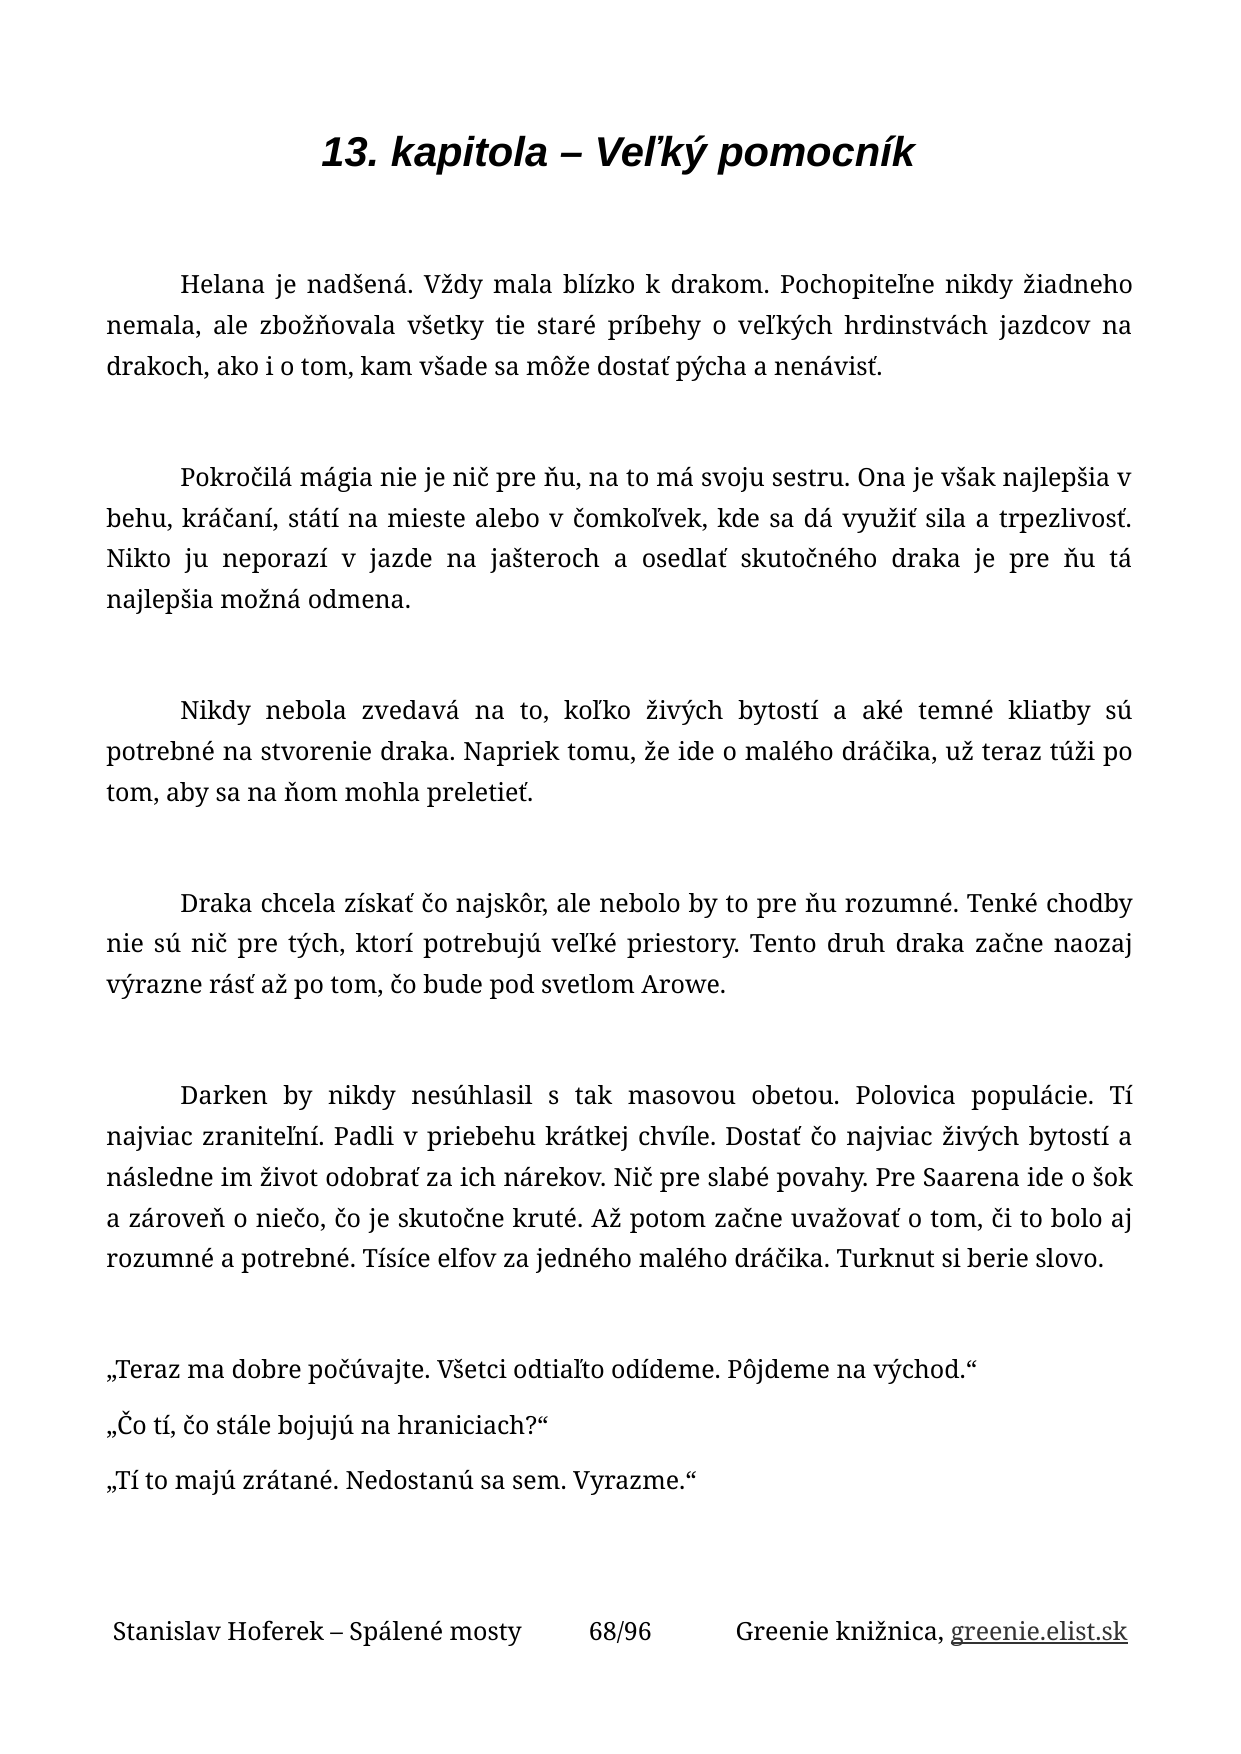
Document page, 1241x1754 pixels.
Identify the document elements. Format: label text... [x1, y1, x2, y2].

text Helana je nadšená. Vždy mala blízko k drakom. Pochopiteľne nikdy žiadneho nemala, ale zbožňovala všetky tie staré príbehy o veľkých hrdinstvách jazdcov na drakoch, ako i o tom, kam všade sa môže dostať pýcha a nenávisť. [106, 267, 1134, 383]
subtitle 13. kapitola – Veľký pomocník [106, 127, 1134, 175]
text Darken by nikdy nesúhlasil s tak masovou obetou. Polovica populácie. Tí najviac zraniteľní. Padli v priebehu krátkej chvíle. Dostať čo najviac živých bytostí a následne im život odobrať za ich nárekov. Nič pre slabé povahy. Pre Saarena ide o šok a zároveň o niečo, čo je skutočne kruté. Až potom začne uvažovať o tom, či to bolo aj rozumné a potrebné. Tísíce elfov za jedného malého dráčika. Turknut si berie slovo. [106, 1078, 1134, 1275]
text Pokročilá mágia nie je nič pre ňu, na to má svoju sestru. Ona je však najlepšia v behu, kráčaní, státí na mieste alebo v čomkoľvek, kde sa dá využiť sila a trpezlivosť. Nikto ju neporazí v jazde na jašteroch a osedlať skutočného draka je pre ňu tá najlepšia možná odmena. [106, 459, 1134, 616]
text Draka chcela získať čo najskôr, ale nebolo by to pre ňu rozumné. Tenké chodby nie sú nič pre tých, ktorí potrebujú veľké priestory. Tento druh draka začne naozaj výrazne rásť až po tom, čo bude pod svetlom Arowe. [106, 885, 1134, 1001]
text „Tí to majú zrátané. Nedostanú sa sem. Vyrazme.“ [106, 1463, 1134, 1497]
text Nikdy nebola zvedavá na to, koľko živých bytostí a aké temné kliatby sú potrebné na stvorenie draka. Napriek tomu, že ide o malého dráčika, už teraz túži po tom, aby sa na ňom mohla preletieť. [106, 693, 1134, 808]
text „Teraz ma dobre počúvajte. Všetci odtiaľto odídeme. Pôjdeme na východ.“ [106, 1352, 1134, 1386]
text „Čo tí, čo stále bojujú na hraniciach?“ [106, 1407, 1134, 1441]
